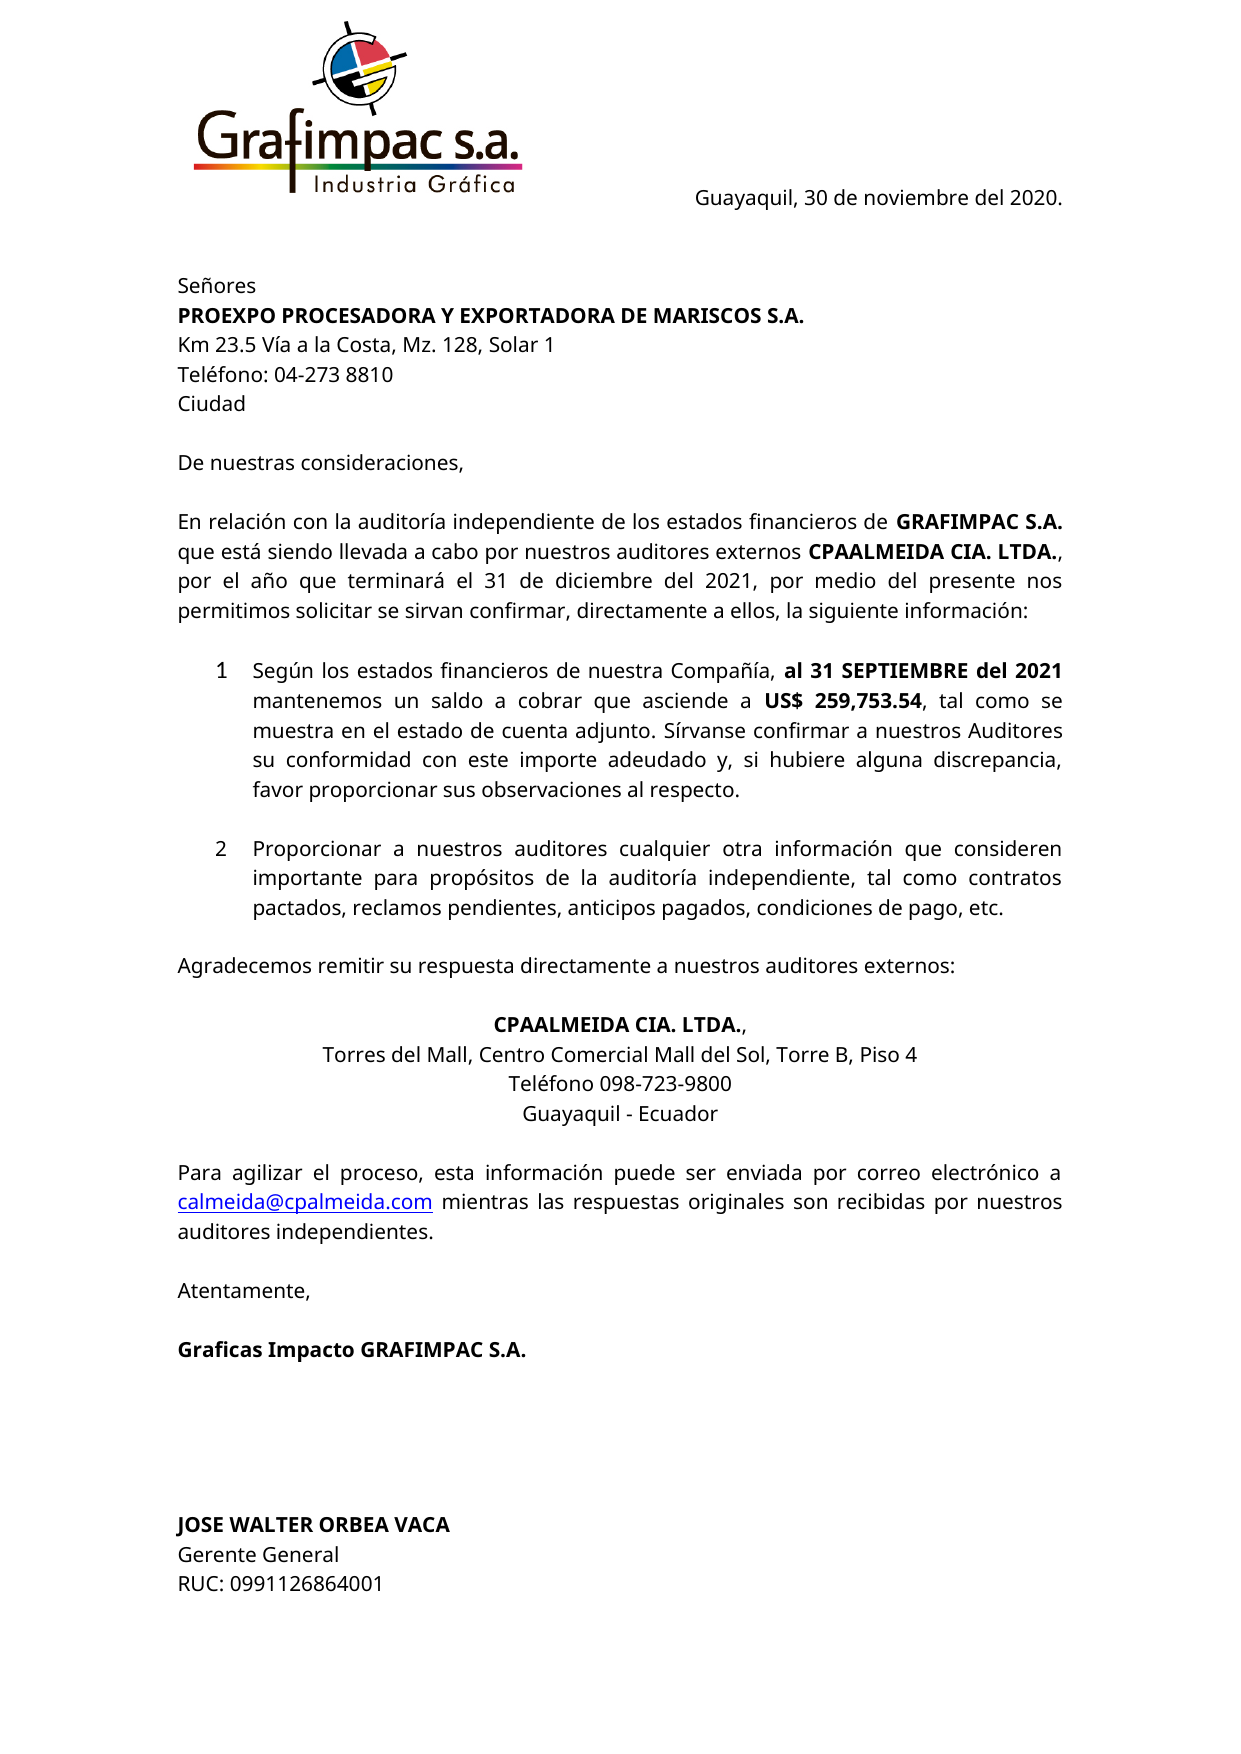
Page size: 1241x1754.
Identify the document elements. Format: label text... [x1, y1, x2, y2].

text Agradecemos remitir su respuesta directamente a nuestros auditores externos: [177, 952, 1063, 980]
text RUC: 0991126864001 [177, 1569, 1063, 1597]
text Ciudad [177, 389, 1063, 418]
text JOSE WALTER ORBEA VACA [177, 1510, 1063, 1539]
text CPAALMEIDA CIA. LTDA., [177, 1011, 1063, 1039]
text PROEXPO PROCESADORA Y EXPORTADORA DE MARISCOS S.A. [177, 301, 1063, 329]
text Graficas Impacto GRAFIMPAC S.A. [177, 1335, 1063, 1363]
text Teléfono: 04-273 8810 [177, 360, 1063, 388]
text Km 23.5 Vía a la Costa, Mz. 128, Solar 1 [177, 330, 1063, 359]
list Según los estados financieros de nuestra Compañía, al 31 SEPTIEMBRE del 2021 mantenemos un saldo a cobrar que asciende a US$ 259,753.54, tal como se muestra en el estado de cuenta adjunto. Sírvanse confirmar a nuestros Auditores su conformidad con este importe adeudado y, si hubiere alguna discrepancia, favor proporcionar sus observaciones al respecto. [215, 655, 1063, 803]
text Teléfono 098-723-9800 [177, 1069, 1063, 1098]
text En relación con la auditoría independiente de los estados financieros de GRAFIMPAC S.A. que está siendo llevada a cabo por nuestros auditores externos CPAALMEIDA CIA. LTDA., por el año que terminará el 31 de diciembre del 2021, por medio del presente nos permitimos solicitar se sirvan confirmar, directamente a ellos, la siguiente información: [177, 507, 1063, 624]
text Guayaquil - Ecuador [177, 1099, 1063, 1127]
text Guayaquil, 30 de noviembre del 2020. [536, 183, 1063, 211]
text Gerente General [177, 1540, 1063, 1568]
list Proporcionar a nuestros auditores cualquier otra información que consideren importante para propósitos de la auditoría independiente, tal como contratos pactados, reclamos pendientes, anticipos pagados, condiciones de pago, etc. [215, 834, 1063, 921]
text Señores [177, 271, 1063, 300]
text Torres del Mall, Centro Comercial Mall del Sol, Torre B, Piso 4 [177, 1040, 1063, 1068]
text De nuestras consideraciones, [177, 448, 1063, 477]
text Para agilizar el proceso, esta información puede ser enviada por correo electrónico a calmeida@cpalmeida.com mientras las respuestas originales son recibidas por nuestros auditores independientes. [177, 1158, 1063, 1245]
text Atentamente, [177, 1276, 1063, 1304]
